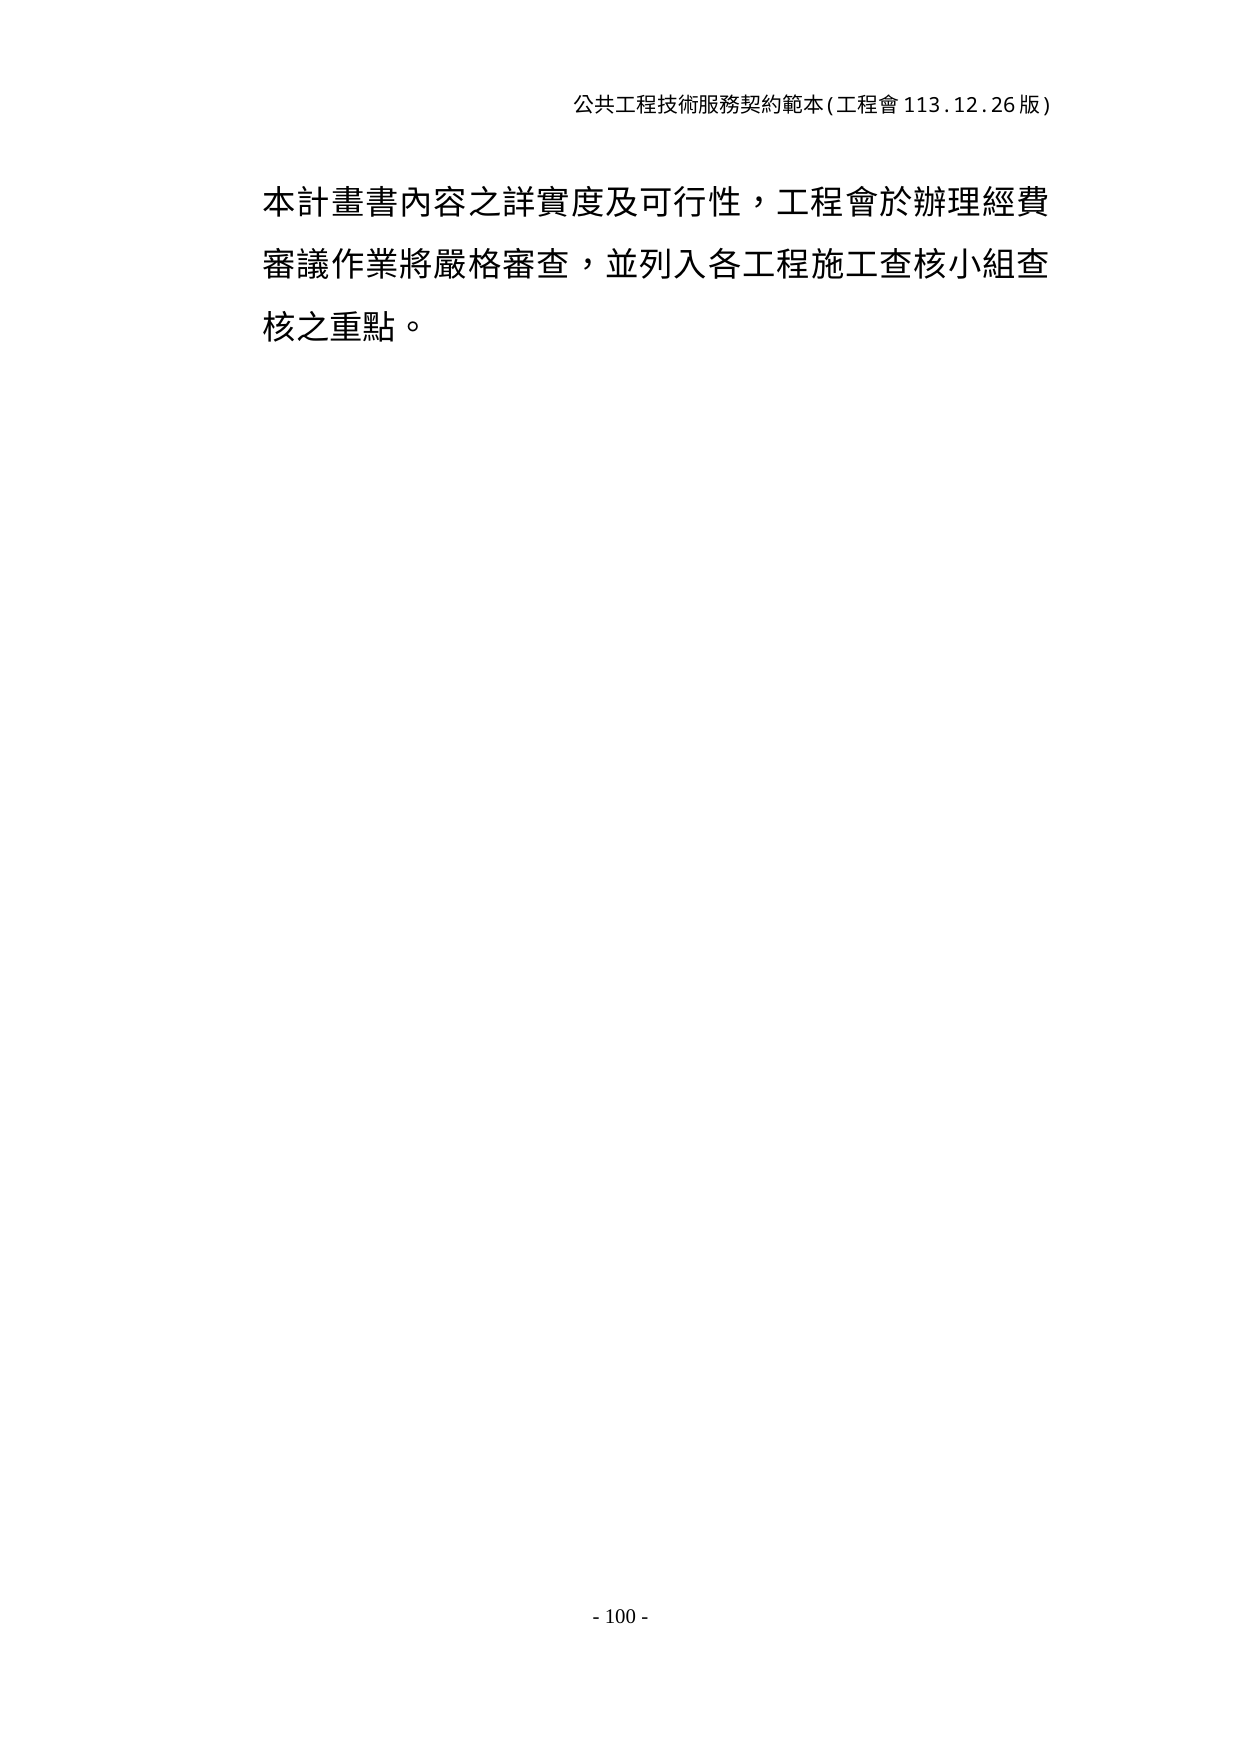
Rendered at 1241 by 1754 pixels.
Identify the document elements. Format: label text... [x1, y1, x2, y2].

text 本計畫書內容之詳實度及可行性，工程會於辦理經費審議作業將嚴格審查，並列入各工程施工查核小組查核之重點。 [262, 158, 1050, 346]
